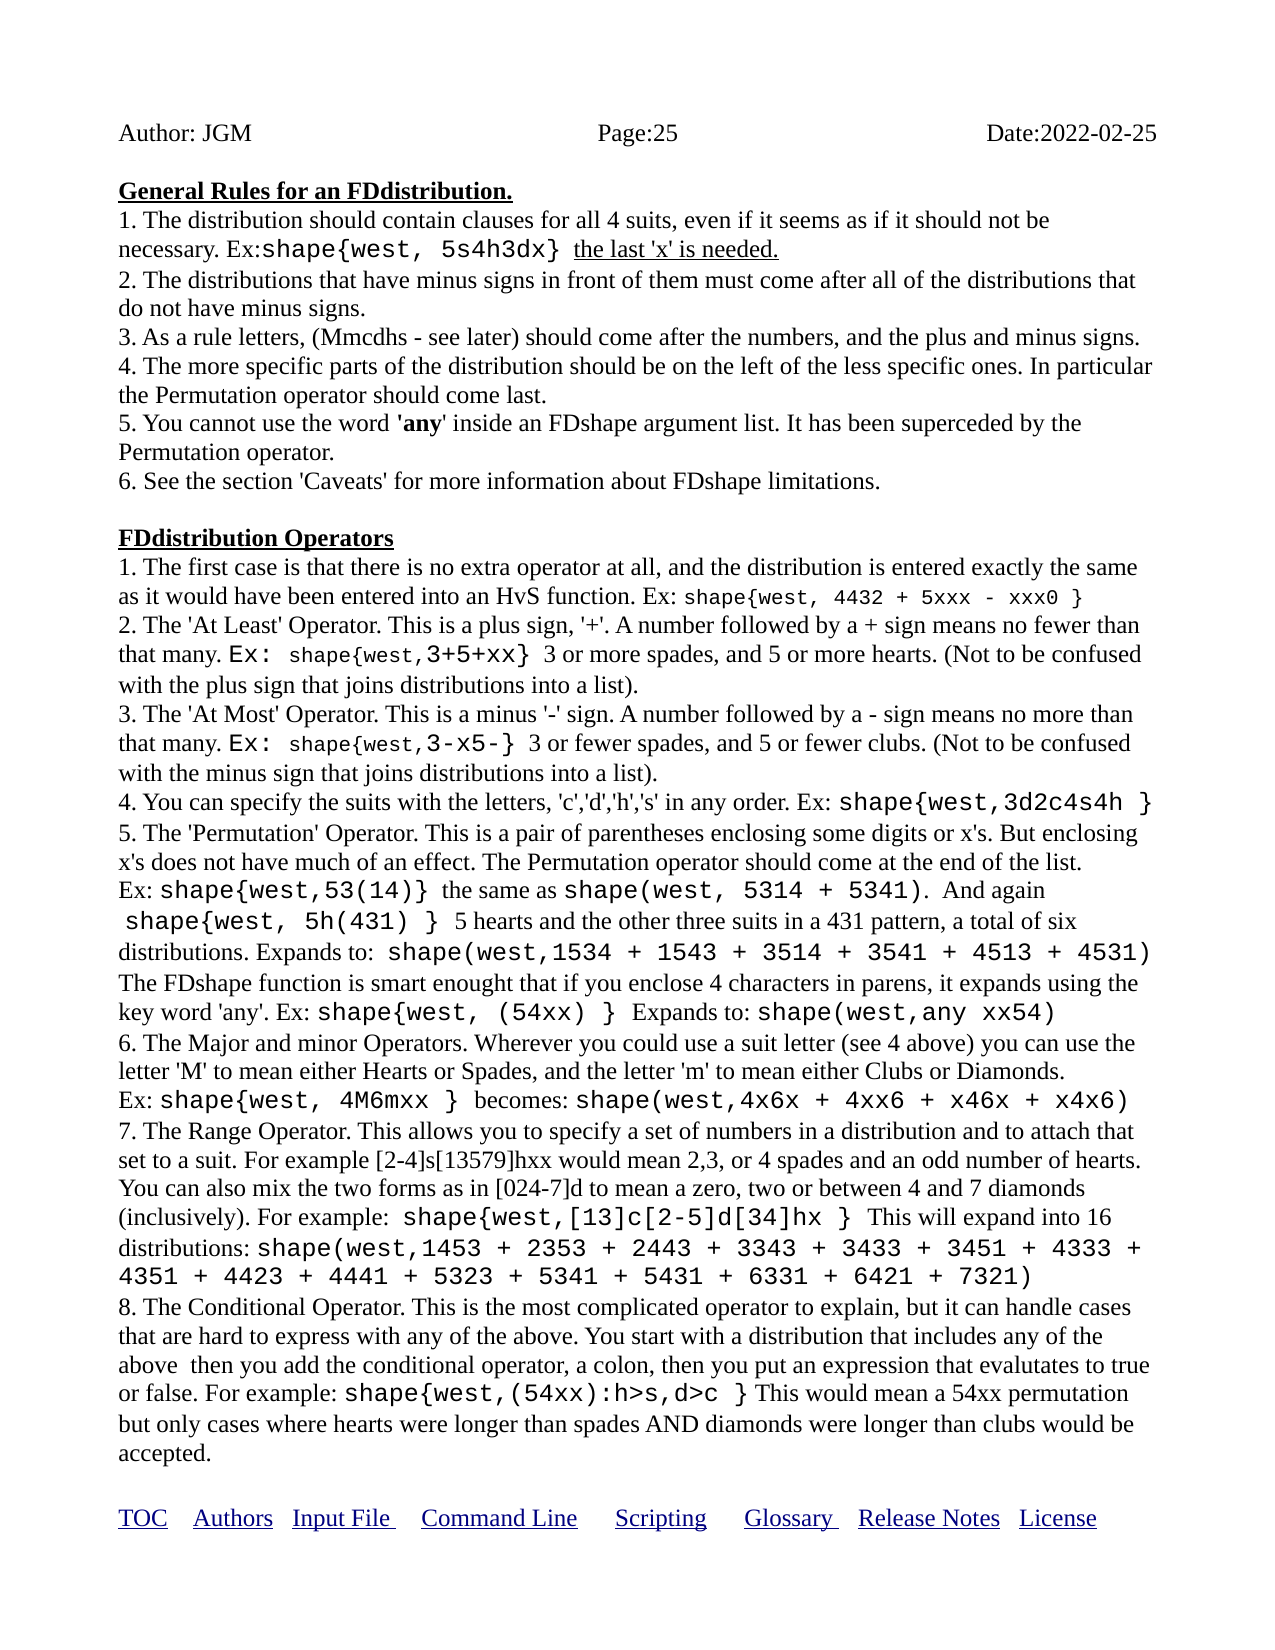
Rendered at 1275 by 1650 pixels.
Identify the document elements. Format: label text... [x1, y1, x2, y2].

text 5. You cannot use the word 'any' inside an FDshape argument list. It has been superceded by the Permutation operator. [118, 408, 1157, 466]
text 8. The Conditional Operator. This is the most complicated operator to explain, but it can handle cases that are hard to express with any of the above. You start with a distribution that includes any of the above then you add the conditional operator, a colon, then you put an expression that evalutates to true or false. For example: shape{west,(54xx):h>s,d>c } This would mean a 54xx permutation but only cases where hearts were longer than spades AND diamonds were longer than clubs would be accepted. [118, 1292, 1157, 1467]
text You can also mix the two forms as in [024-7]d to mean a zero, two or between 4 and 7 diamonds (inclusively). For example: shape{west,[13]c[2-5]d[34]hx } This will expand into 16 distributions: shape(west,1453 + 2353 + 2443 + 3343 + 3433 + 3451 + 4333 + 4351 + 4423 + 4441 + 5323 + 5341 + 5431 + 6331 + 6421 + 7321) [118, 1173, 1157, 1292]
text 6. See the section 'Caveats' for more information about FDshape limitations. [118, 466, 1157, 495]
text The FDshape function is smart enought that if you enclose 4 characters in parens, it expands using the key word 'any'. Ex: shape{west, (54xx) } Expands to: shape(west,any xx54) [118, 968, 1157, 1028]
text 6. The Major and minor Operators. Wherever you could use a suit letter (see 4 above) you can use the letter 'M' to mean either Hearts or Spades, and the letter 'm' to mean either Clubs or Diamonds. [118, 1028, 1157, 1085]
text shape{west, 5h(431) } 5 hearts and the other three suits in a 431 pattern, a total of six distributions. Expands to: shape(west,1534 + 1543 + 3514 + 3541 + 4513 + 4531) [118, 906, 1157, 968]
text Ex: shape{west, 4M6mxx } becomes: shape(west,4x6x + 4xx6 + x46x + x4x6) [118, 1085, 1157, 1116]
text FDdistribution Operators [118, 523, 1157, 552]
text 1. The first case is that there is no extra operator at all, and the distribution is entered exactly the same as it would have been entered into an HvS function. Ex: shape{west, 4432 + 5xxx - xxx0 } [118, 552, 1157, 611]
text 4. You can specify the suits with the letters, 'c','d','h','s' in any order. Ex: shape{west,3d2c4s4h } [118, 787, 1157, 818]
text Ex: shape{west,53(14)} the same as shape(west, 5314 + 5341). And again [118, 876, 1157, 906]
text 1. The distribution should contain clauses for all 4 suits, even if it seems as if it should not be necessary. Ex:shape{west, 5s4h3dx} the last 'x' is needed. [118, 205, 1157, 265]
text 3. As a rule letters, (Mmcdhs - see later) should come after the numbers, and the plus and minus signs. [118, 322, 1157, 351]
text 4. The more specific parts of the distribution should be on the left of the less specific ones. In particular the Permutation operator should come last. [118, 351, 1157, 408]
text General Rules for an FDdistribution. [118, 176, 1157, 205]
text 2. The 'At Least' Operator. This is a plus sign, '+'. A number followed by a + sign means no fewer than that many. Ex: shape{west,3+5+xx} 3 or more spades, and 5 or more hearts. (Not to be confused with the plus sign that joins distributions into a list). [118, 611, 1157, 699]
text 2. The distributions that have minus signs in front of them must come after all of the distributions that do not have minus signs. [118, 265, 1157, 322]
text 7. The Range Operator. This allows you to specify a set of numbers in a distribution and to attach that set to a suit. For example [2-4]s[13579]hxx would mean 2,3, or 4 spades and an odd number of hearts. [118, 1116, 1157, 1173]
text 3. The 'At Most' Operator. This is a minus '-' sign. A number followed by a - sign means no more than that many. Ex: shape{west,3-x5-} 3 or fewer spades, and 5 or fewer clubs. (Not to be confused with the minus sign that joins distributions into a list). [118, 699, 1157, 787]
text 5. The 'Permutation' Operator. This is a pair of parentheses enclosing some digits or x's. But enclosing x's does not have much of an effect. The Permutation operator should come at the end of the list. [118, 818, 1157, 876]
